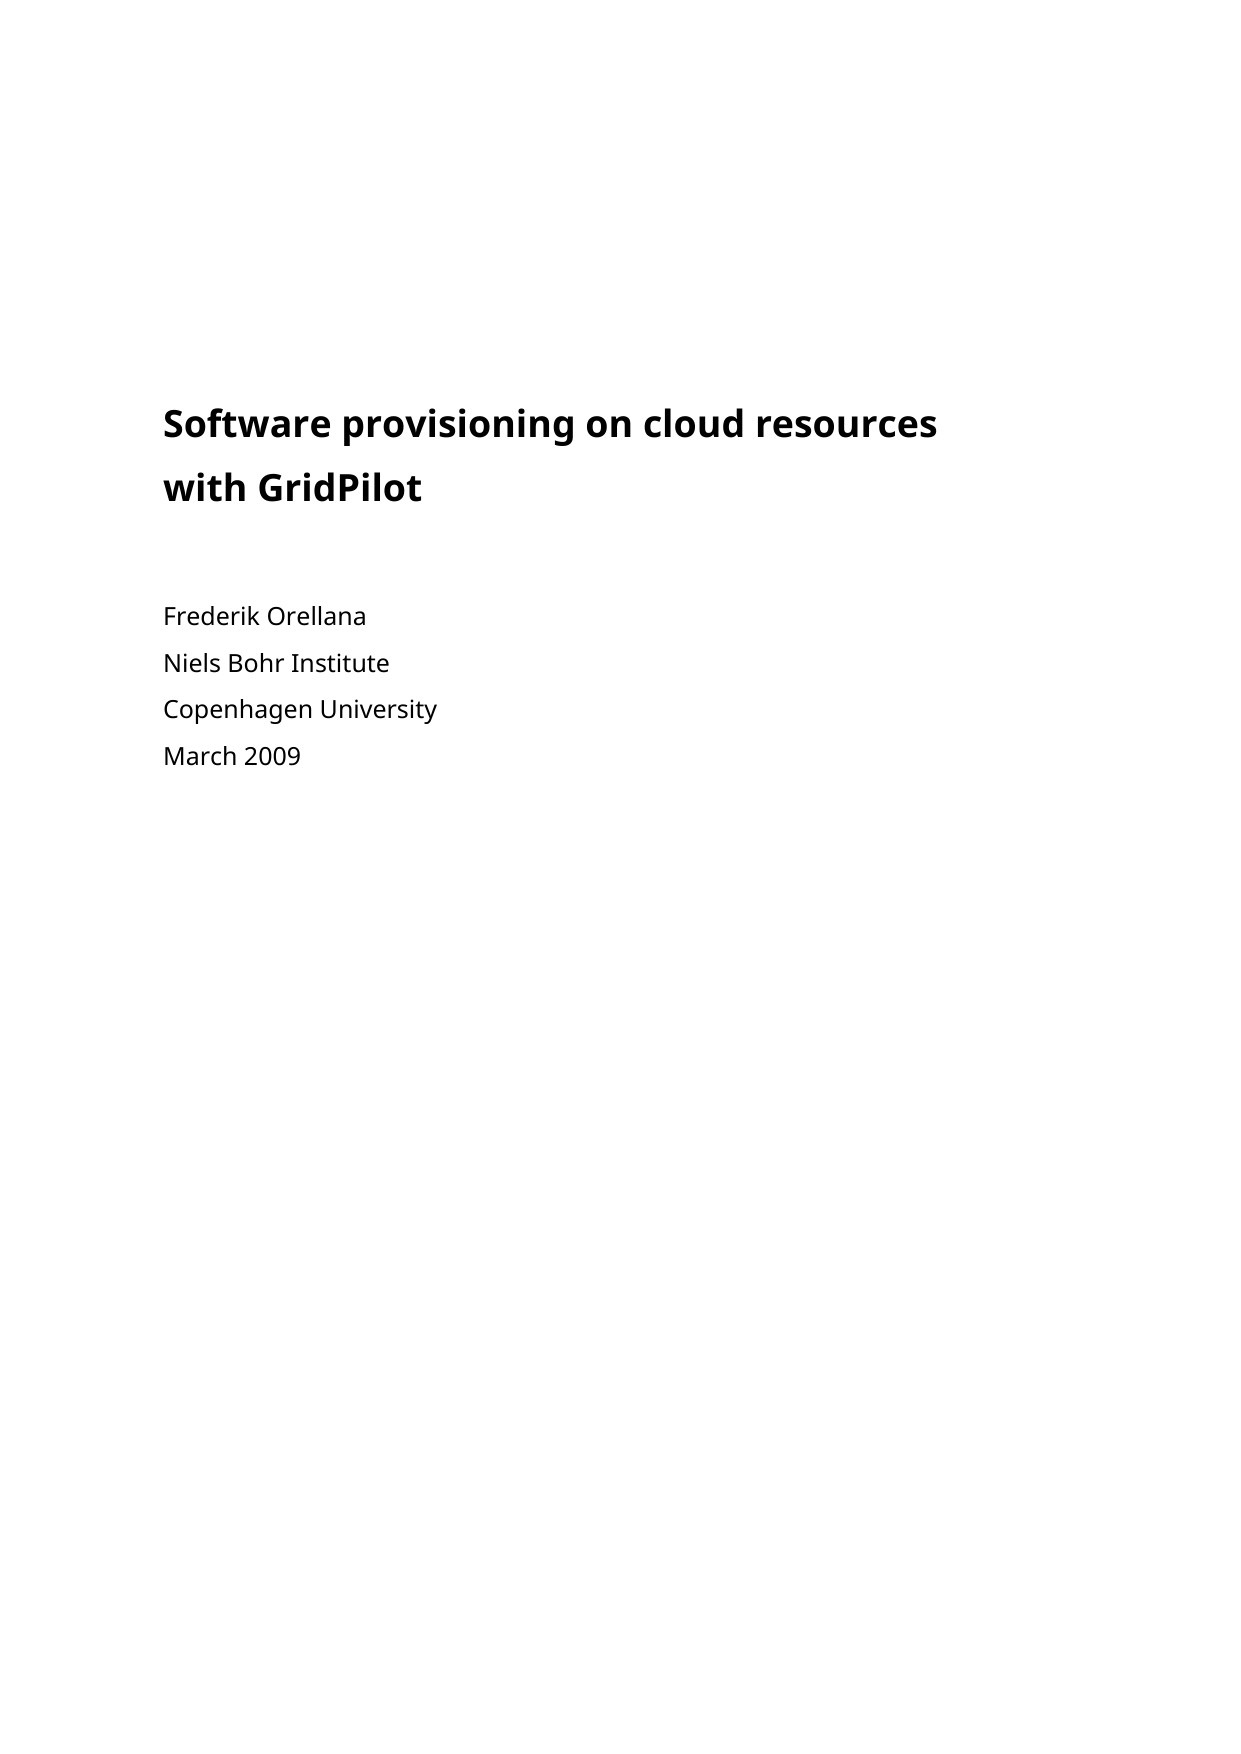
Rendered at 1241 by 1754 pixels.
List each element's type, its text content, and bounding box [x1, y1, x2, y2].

text Copenhagen University [163, 692, 1140, 726]
text March 2009 [163, 738, 1140, 773]
text Niels Bohr Institute [163, 645, 1140, 679]
text with GridPilot [163, 461, 1140, 540]
text Frederik Orellana [163, 599, 1140, 633]
text Software provisioning on cloud resources [163, 397, 1140, 448]
